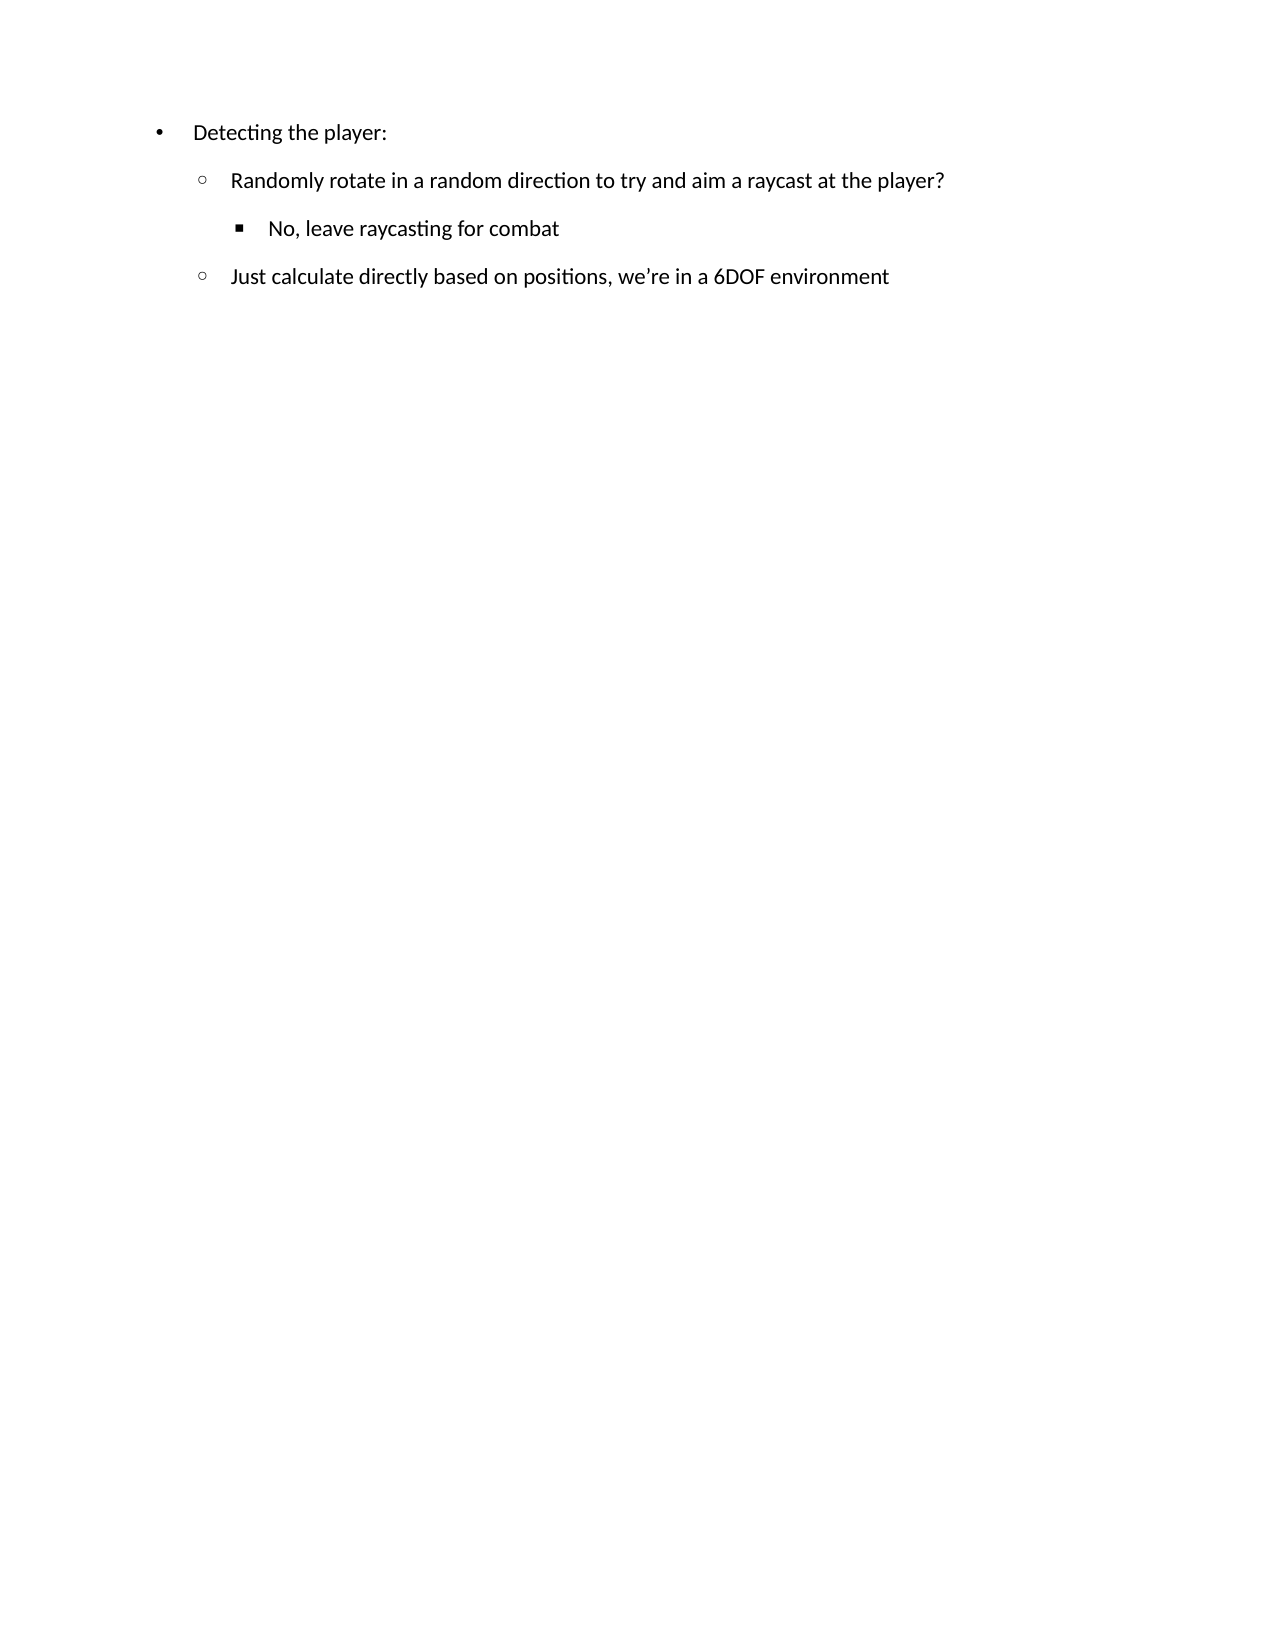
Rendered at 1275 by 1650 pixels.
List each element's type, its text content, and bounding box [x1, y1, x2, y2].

list Randomly rotate in a random direction to try and aim a raycast at the player? [193, 166, 1157, 194]
list Detecting the player: [156, 118, 1157, 146]
list No, leave raycasting for combat [231, 214, 1157, 242]
list Just calculate directly based on positions, we’re in a 6DOF environment [193, 262, 1157, 291]
